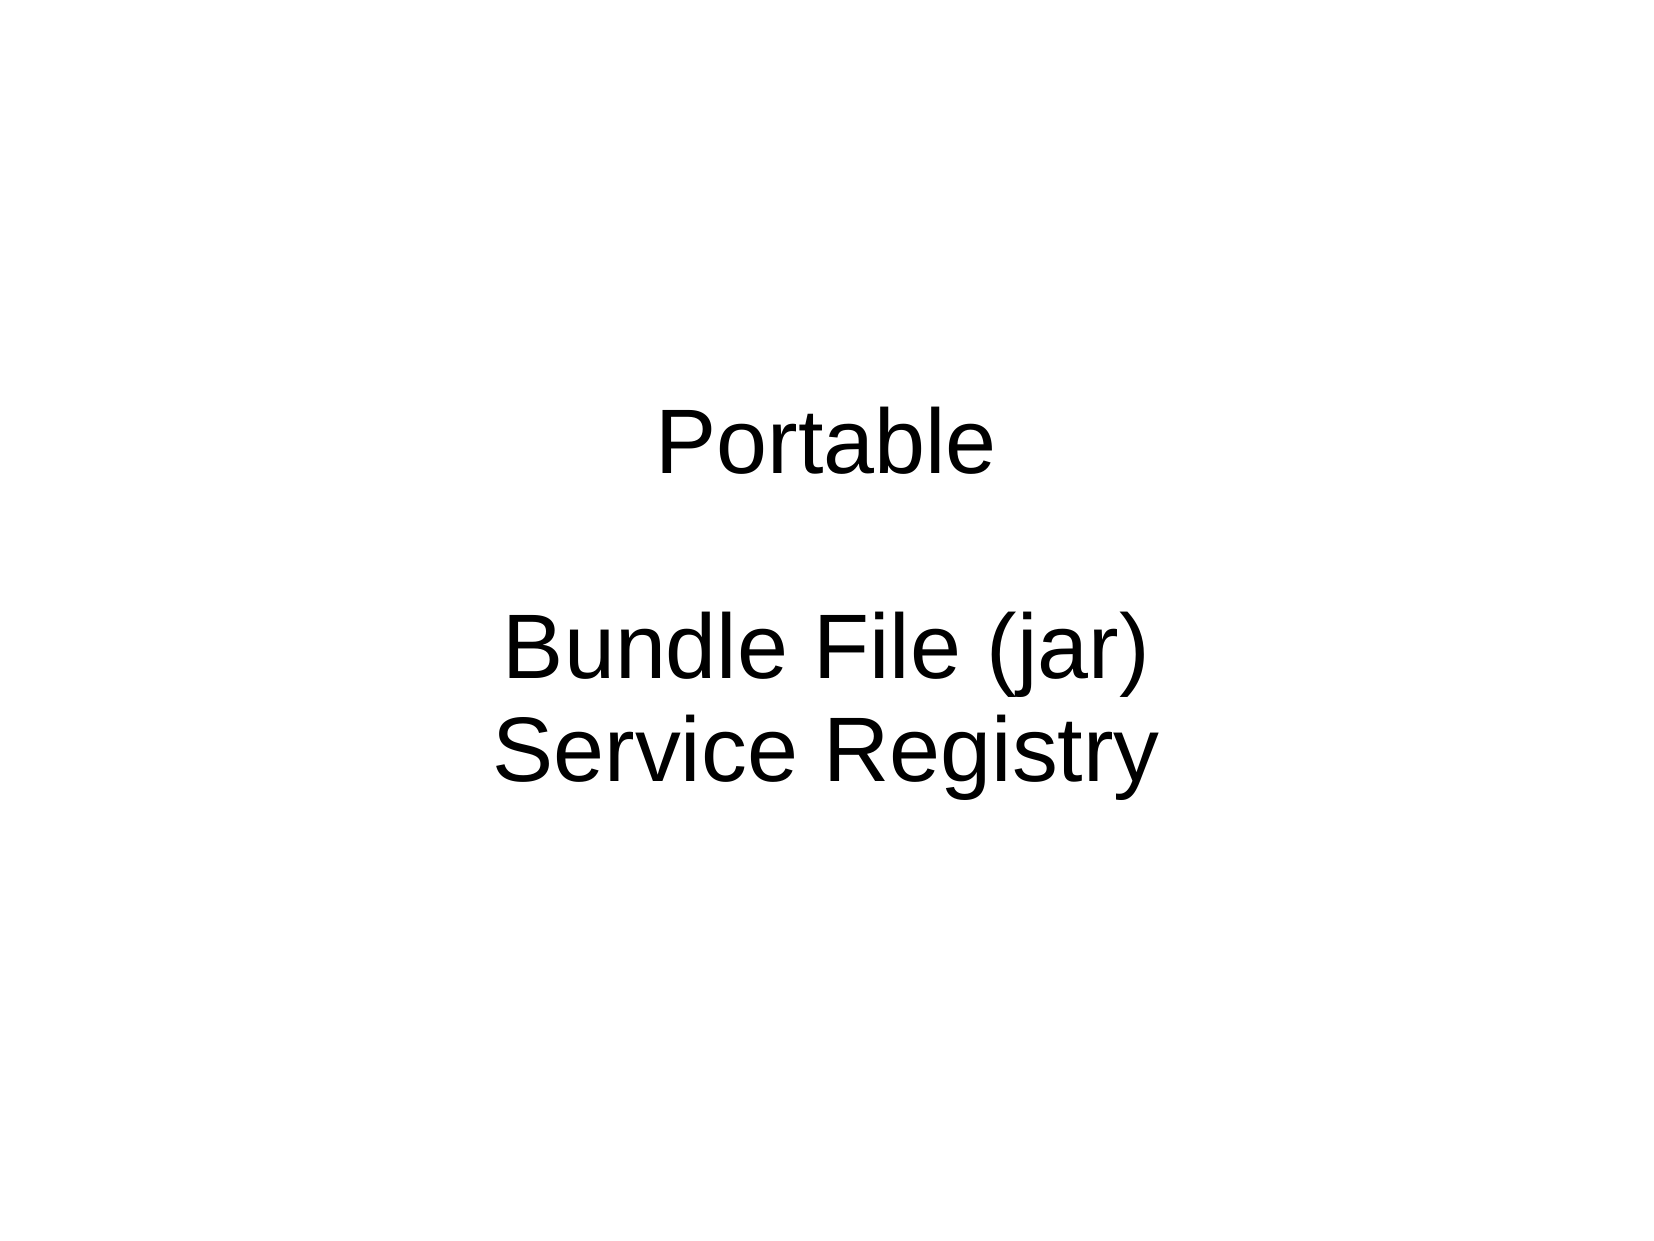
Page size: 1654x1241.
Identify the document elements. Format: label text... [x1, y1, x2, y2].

title Portable Bundle File (jar) Service Registry [82, 390, 1571, 801]
